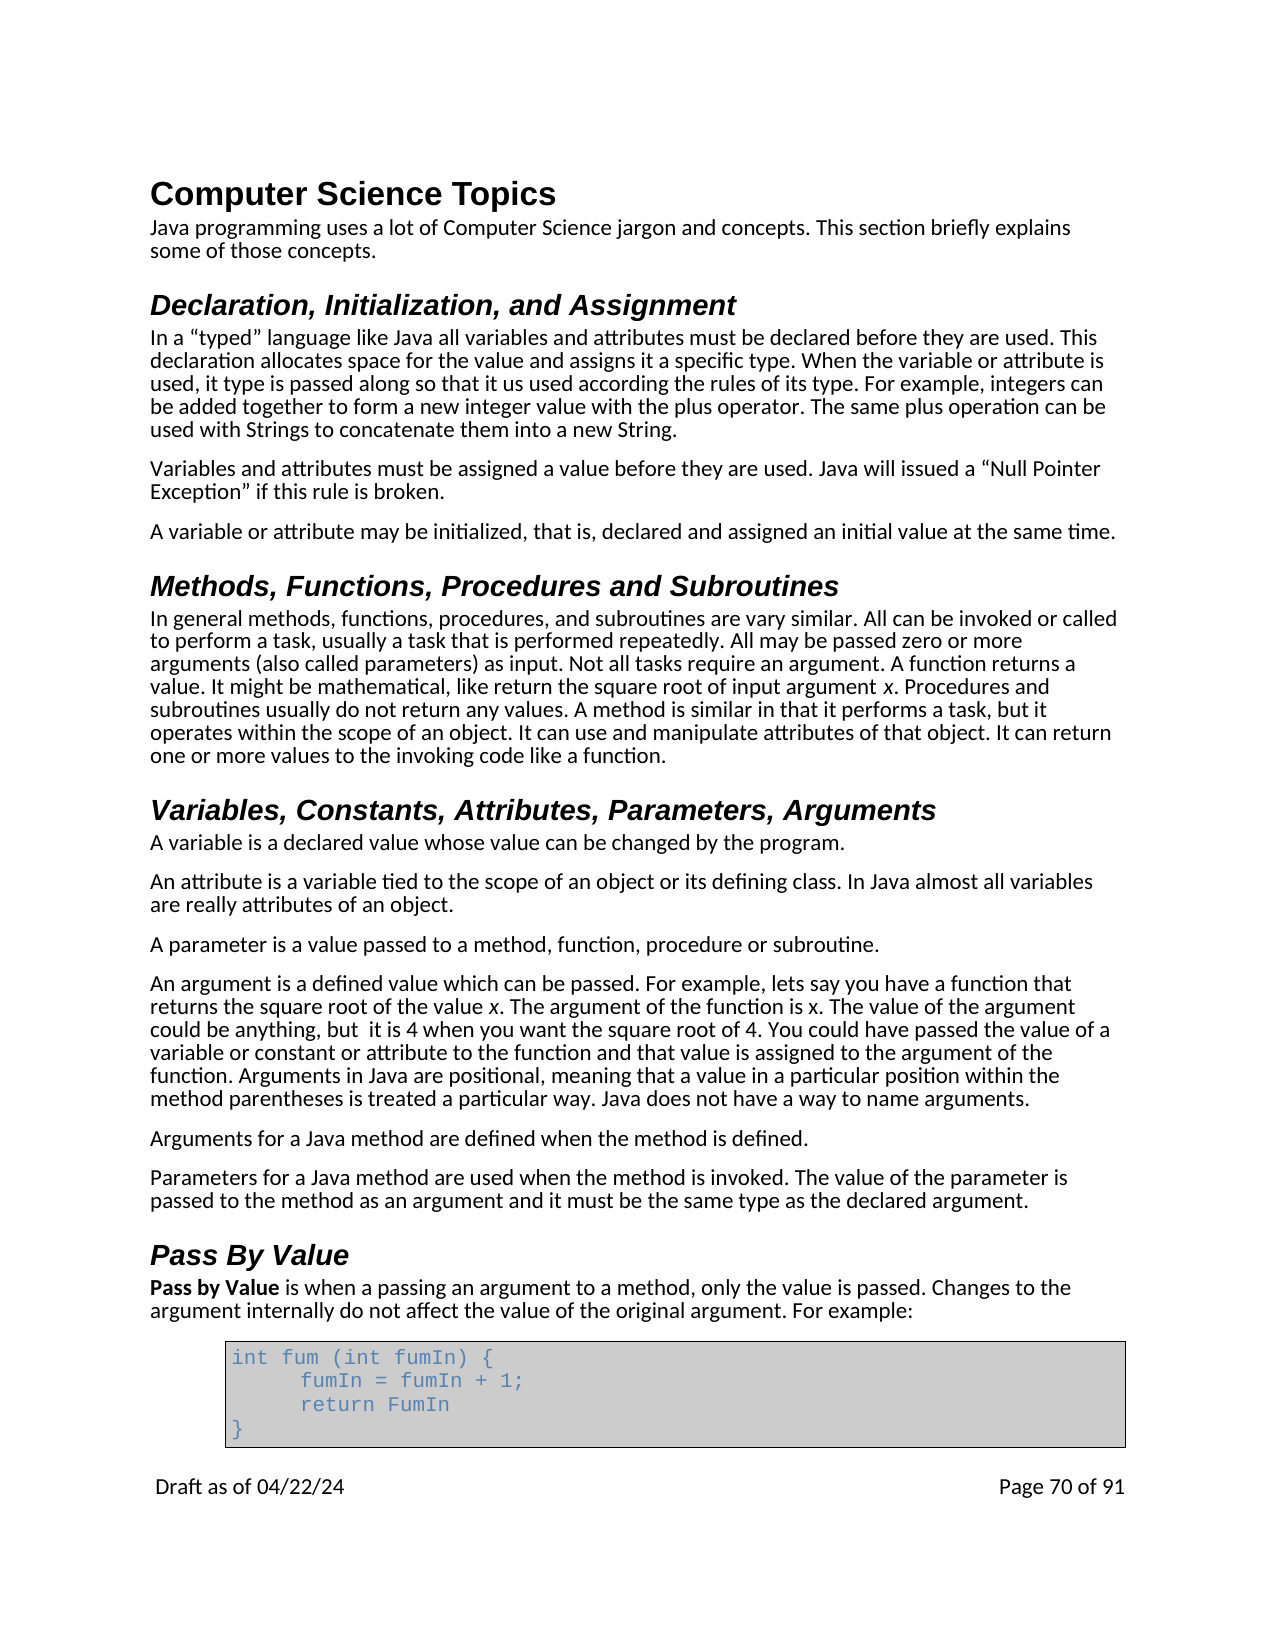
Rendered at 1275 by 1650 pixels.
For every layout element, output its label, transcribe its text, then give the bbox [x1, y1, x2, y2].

subtitle Methods, Functions, Procedures and Subroutines [150, 570, 1125, 602]
subtitle Variables, Constants, Attributes, Parameters, Arguments [150, 794, 1125, 827]
text Parameters for a Java method are used when the method is invoked. The value of the parameter is passed to the method as an argument and it must be the same type as the declared argument. [150, 1168, 1125, 1214]
text In general methods, functions, procedures, and subroutines are vary similar. All can be invoked or called to perform a task, usually a task that is performed repeatedly. All may be passed zero or more arguments (also called parameters) as input. Not all tasks require an argument. A function returns a value. It might be mathematical, like return the square root of input argument x. Procedures and subroutines usually do not return any values. A method is similar in that it performs a task, but it operates within the scope of an object. It can use and manipulate attributes of that object. It can return one or more values to the invoking code like a function. [150, 609, 1125, 769]
text A parameter is a value passed to a method, function, procedure or subroutine. [150, 935, 1125, 958]
subtitle Declaration, Initialization, and Assignment [150, 289, 1125, 322]
text Pass by Value is when a passing an argument to a method, only the value is passed. Changes to the argument internally do not affect the value of the original argument. For example: [150, 1278, 1125, 1324]
text Java programming uses a lot of Computer Science jargon and concepts. This section briefly explains some of those concepts. [150, 218, 1125, 264]
text fumIn = fumIn + 1; [226, 1364, 1125, 1388]
text return FumIn [226, 1388, 1125, 1412]
text int fum (int fumIn) { [226, 1342, 1125, 1364]
text An argument is a defined value which can be passed. For example, lets say you have a function that returns the square root of the value x. The argument of the function is x. The value of the argument could be anything, but it is 4 when you want the square root of 4. You could have passed the value of a variable or constant or attribute to the function and that value is assigned to the argument of the function. Arguments in Java are positional, meaning that a value in a particular position within the method parentheses is treated a particular way. Java does not have a way to name arguments. [150, 975, 1125, 1112]
text A variable or attribute may be initialized, that is, declared and assigned an initial value at the same time. [150, 522, 1125, 545]
text Arguments for a Java method are defined when the method is defined. [150, 1129, 1125, 1152]
text A variable is a declared value whose value can be changed by the program. [150, 833, 1125, 856]
subtitle Computer Science Topics [150, 175, 1125, 212]
text } [226, 1412, 1125, 1447]
text Variables and attributes must be assigned a value before they are used. Java will issued a “Null Pointer Exception” if this rule is broken. [150, 459, 1125, 505]
text In a “typed” language like Java all variables and attributes must be declared before they are used. This declaration allocates space for the value and assigns it a specific type. When the variable or attribute is used, it type is passed along so that it us used according the rules of its type. For example, integers can be added together to form a new integer value with the plus operator. The same plus operation can be used with Strings to concatenate them into a new String. [150, 328, 1125, 443]
subtitle Pass By Value [150, 1239, 1125, 1272]
text An attribute is a variable tied to the scope of an object or its defining class. In Java almost all variables are really attributes of an object. [150, 873, 1125, 918]
